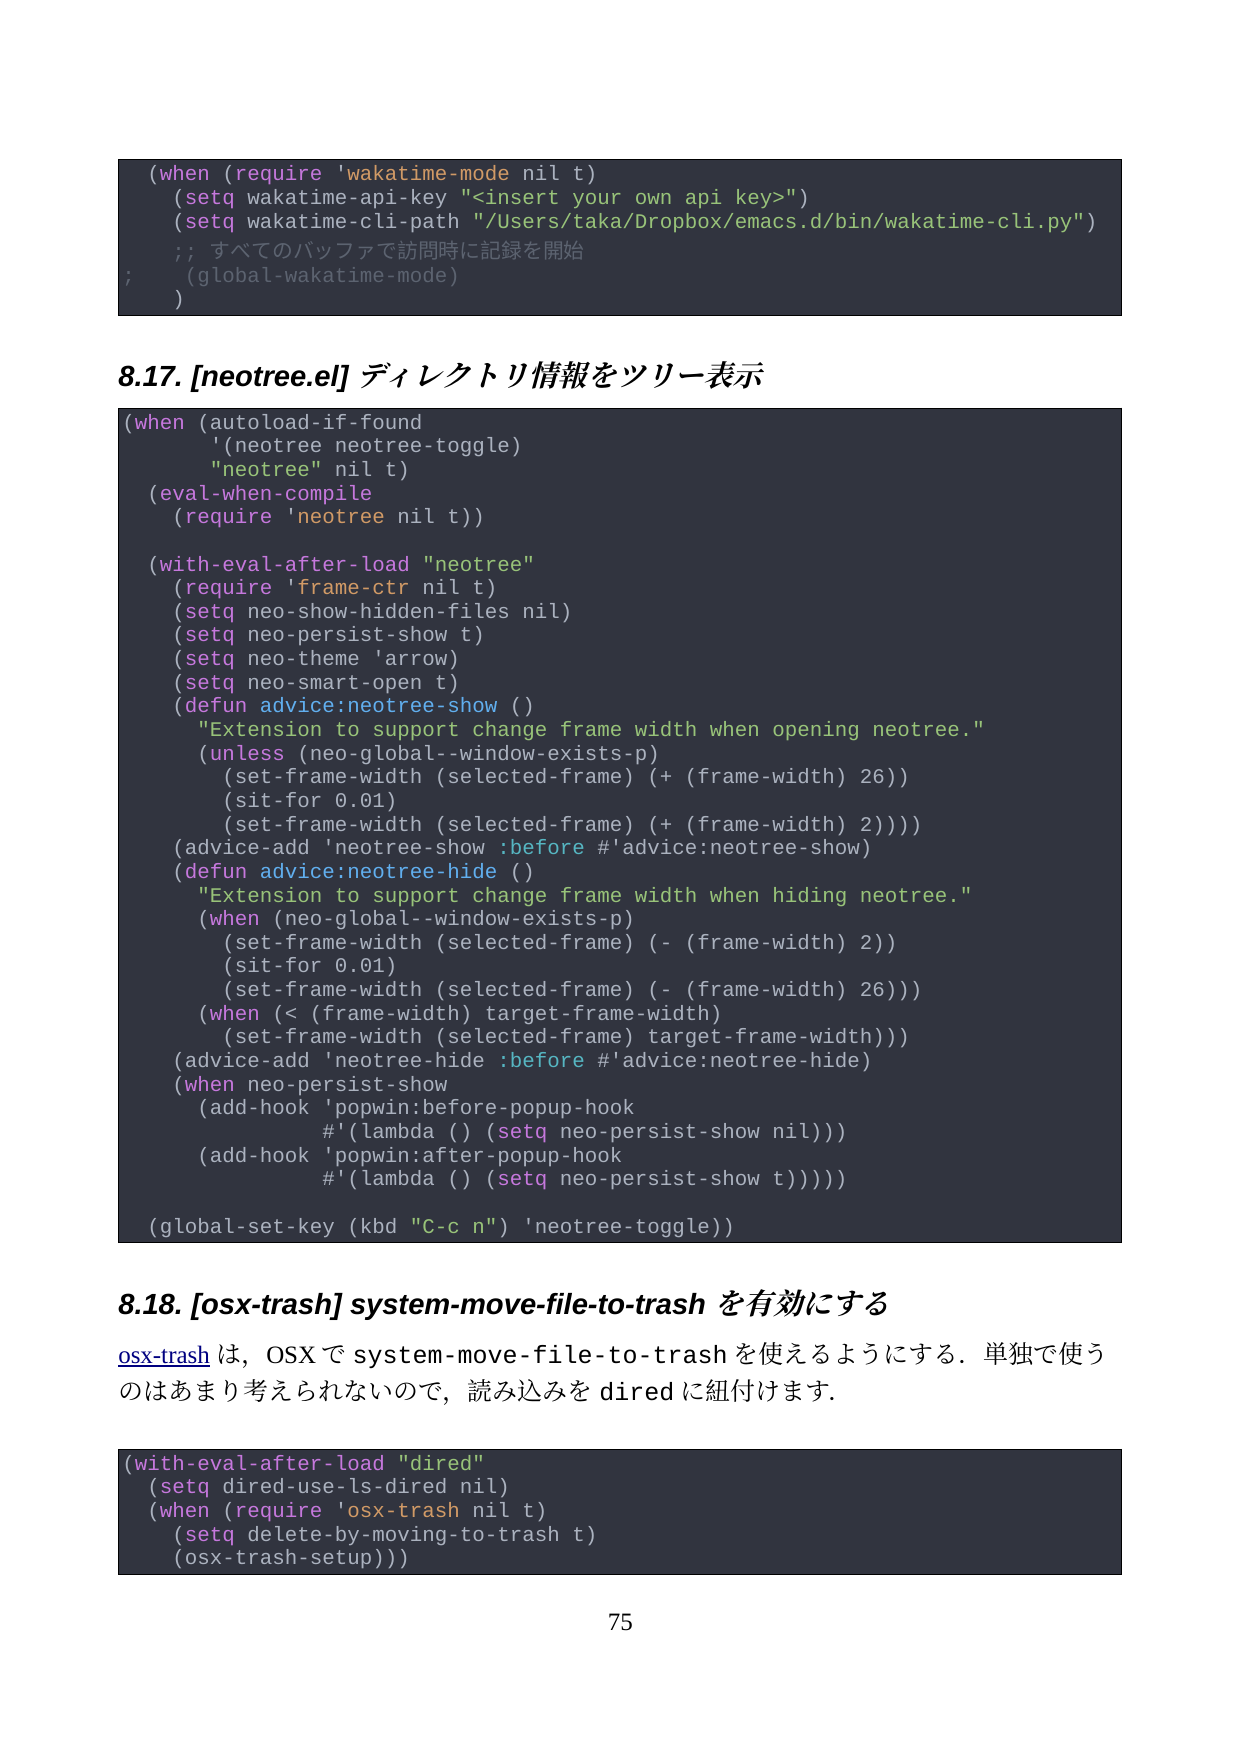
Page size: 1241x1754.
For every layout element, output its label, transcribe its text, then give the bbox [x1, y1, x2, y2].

text (require 'frame-ctr nil t) [119, 573, 1121, 597]
text (setq neo-show-hidden-files nil) [119, 597, 1121, 621]
text (defun advice:neotree-show () [119, 691, 1121, 715]
text #'(lambda () (setq neo-persist-show nil))) [119, 1117, 1121, 1141]
text (with-eval-after-load "dired" [119, 1450, 1121, 1472]
text (setq wakatime-api-key "<insert your own api key>") [119, 183, 1121, 207]
text (sit-for 0.01) [119, 786, 1121, 810]
text (sit-for 0.01) [119, 952, 1121, 975]
text (with-eval-after-load "neotree" [119, 549, 1121, 573]
text [118, 118, 1122, 147]
text "Extension to support change frame width when hiding neotree." [119, 881, 1121, 904]
text "Extension to support change frame width when opening neotree." [119, 715, 1121, 739]
text (setq neo-smart-open t) [119, 668, 1121, 691]
text (advice-add 'neotree-hide :before #'advice:neotree-hide) [119, 1046, 1121, 1070]
text (when (require 'wakatime-mode nil t) [119, 160, 1121, 183]
subtitle [osx-trash] system-move-file-to-trash を有効にする [118, 1281, 1122, 1322]
text (when neo-persist-show [119, 1070, 1121, 1093]
text (global-set-key (kbd "C-c n") 'neotree-toggle)) [119, 1212, 1121, 1242]
text (setq neo-theme 'arrow) [119, 644, 1121, 668]
text (add-hook 'popwin:before-popup-hook [119, 1093, 1121, 1117]
text #'(lambda () (setq neo-persist-show t))))) [119, 1164, 1121, 1188]
text (add-hook 'popwin:after-popup-hook [119, 1141, 1121, 1164]
text "neotree" nil t) [119, 455, 1121, 479]
text (when (autoload-if-found [119, 409, 1121, 431]
text ;; すべてのバッファで訪問時に記録を開始 [119, 230, 1121, 261]
text (setq dired-use-ls-dired nil) [119, 1472, 1121, 1496]
text (set-frame-width (selected-frame) (+ (frame-width) 2)))) [119, 810, 1121, 833]
text (require 'neotree nil t)) [119, 502, 1121, 526]
text (eval-when-compile [119, 479, 1121, 502]
text (setq neo-persist-show t) [119, 621, 1121, 644]
text (set-frame-width (selected-frame) (- (frame-width) 26))) [119, 975, 1121, 999]
text (osx-trash-setup))) [119, 1543, 1121, 1574]
text (set-frame-width (selected-frame) (- (frame-width) 2)) [119, 928, 1121, 952]
text '(neotree neotree-toggle) [119, 431, 1121, 455]
text osx-trash は，OSXで system-move-file-to-trash を使えるようにする．単独で使うのはあまり考えられないので，読み込みを dired に紐付けます． [118, 1335, 1122, 1436]
text (when (neo-global--window-exists-p) [119, 904, 1121, 928]
text (when (require 'osx-trash nil t) [119, 1496, 1121, 1520]
text (set-frame-width (selected-frame) target-frame-width))) [119, 1022, 1121, 1046]
text (setq wakatime-cli-path "/Users/taka/Dropbox/emacs.d/bin/wakatime-cli.py") [119, 207, 1121, 230]
text ) [119, 284, 1121, 315]
text (defun advice:neotree-hide () [119, 857, 1121, 881]
text (when (< (frame-width) target-frame-width) [119, 999, 1121, 1022]
text (setq delete-by-moving-to-trash t) [119, 1520, 1121, 1543]
text (advice-add 'neotree-show :before #'advice:neotree-show) [119, 833, 1121, 857]
text (unless (neo-global--window-exists-p) [119, 739, 1121, 762]
text ; (global-wakatime-mode) [119, 261, 1121, 284]
subtitle [neotree.el] ディレクトリ情報をツリー表示 [118, 353, 1122, 395]
text (set-frame-width (selected-frame) (+ (frame-width) 26)) [119, 762, 1121, 786]
